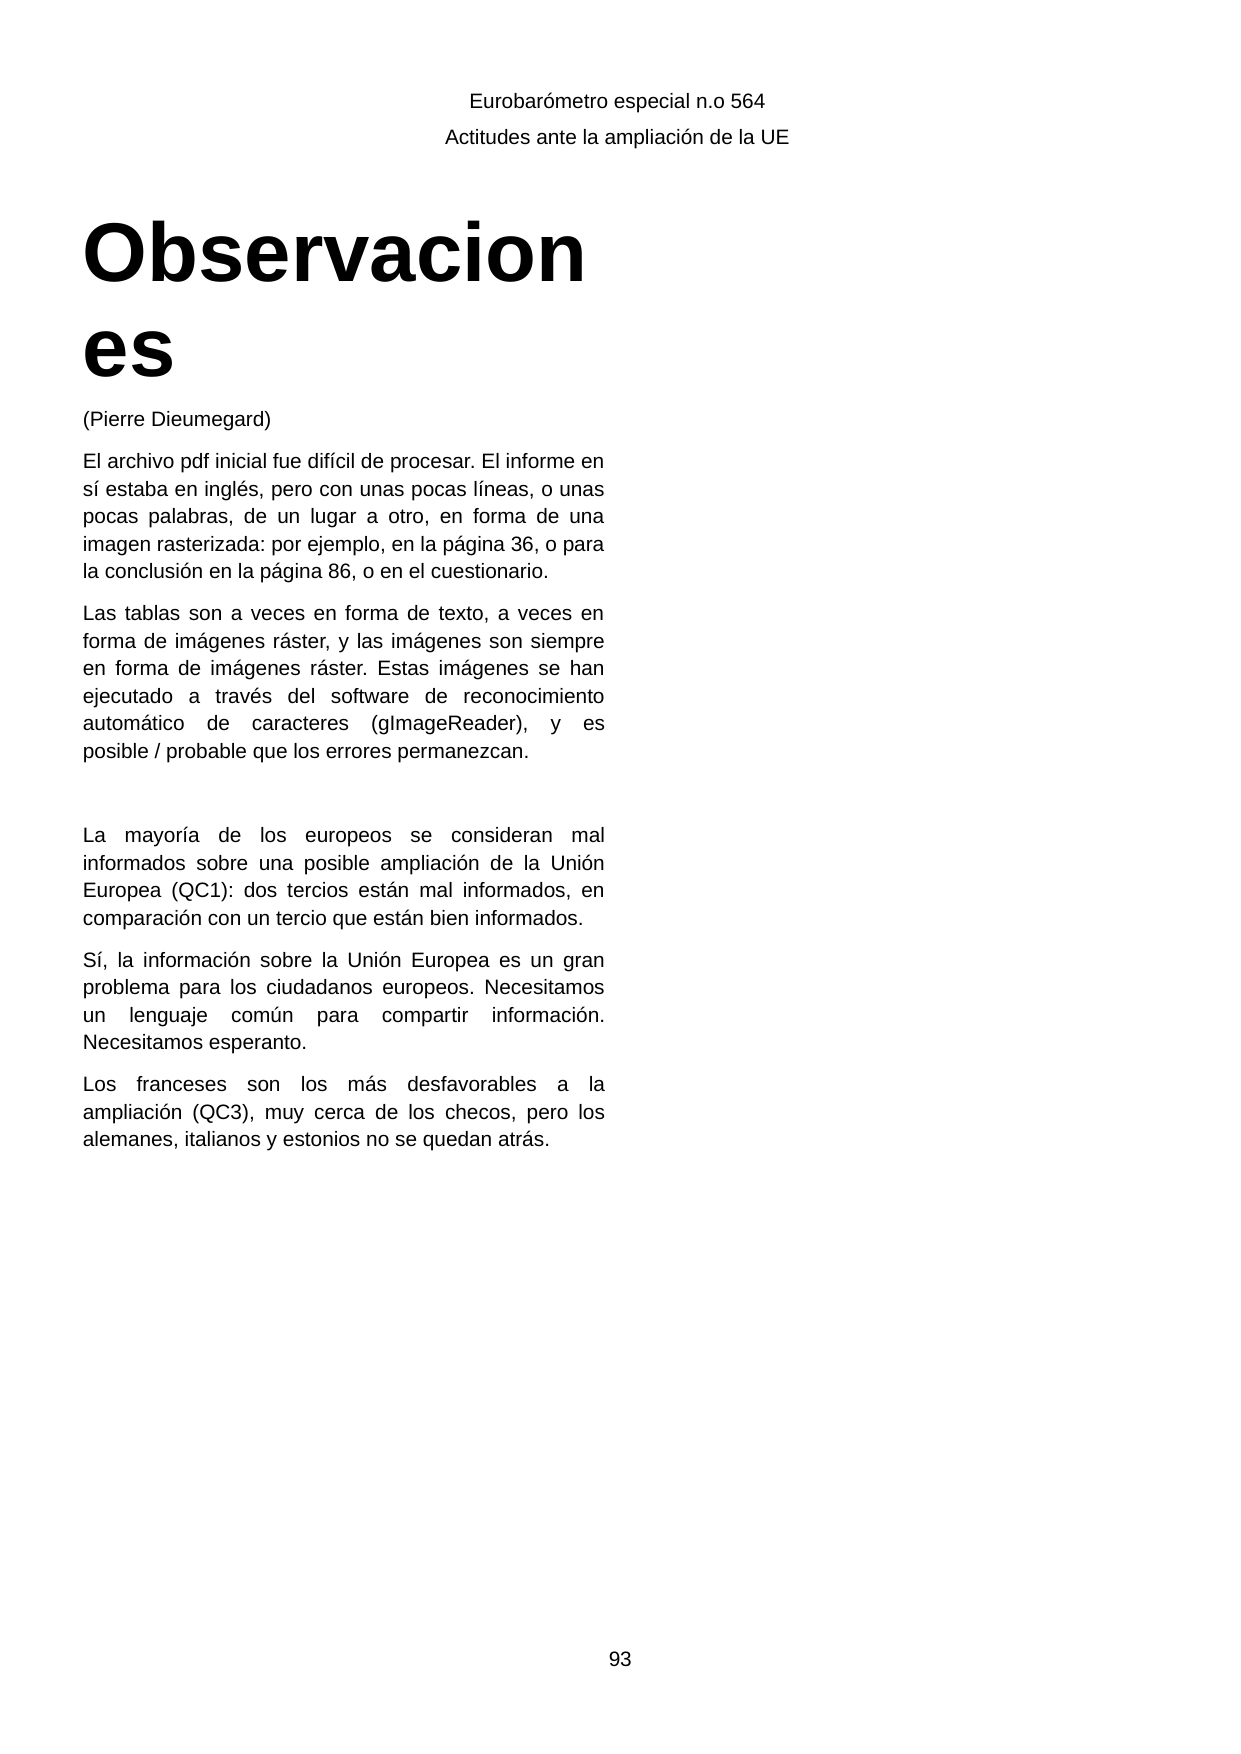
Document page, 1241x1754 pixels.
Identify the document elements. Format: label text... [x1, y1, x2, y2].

text Los franceses son los más desfavorables a la ampliación (QC3), muy cerca de los checos, pero los alemanes, italianos y estonios no se quedan atrás. [83, 1072, 605, 1151]
subtitle Observaciones [83, 203, 605, 394]
text La mayoría de los europeos se consideran mal informados sobre una posible ampliación de la Unión Europea (QC1): dos tercios están mal informados, en comparación con un tercio que están bien informados. [83, 823, 605, 929]
text Sí, la información sobre la Unión Europea es un gran problema para los ciudadanos europeos. Necesitamos un lenguaje común para compartir información. Necesitamos esperanto. [83, 947, 605, 1054]
text El archivo pdf inicial fue difícil de procesar. El informe en sí estaba en inglés, pero con unas pocas líneas, o unas pocas palabras, de un lugar a otro, en forma de una imagen rasterizada: por ejemplo, en la página 36, o para la conclusión en la página 86, o en el cuestionario. [83, 449, 605, 583]
text Las tablas son a veces en forma de texto, a veces en forma de imágenes ráster, y las imágenes son siempre en forma de imágenes ráster. Estas imágenes se han ejecutado a través del software de reconocimiento automático de caracteres (gImageReader), y es posible / probable que los errores permanezcan. [83, 601, 605, 763]
text (Pierre Dieumegard) [83, 407, 605, 431]
